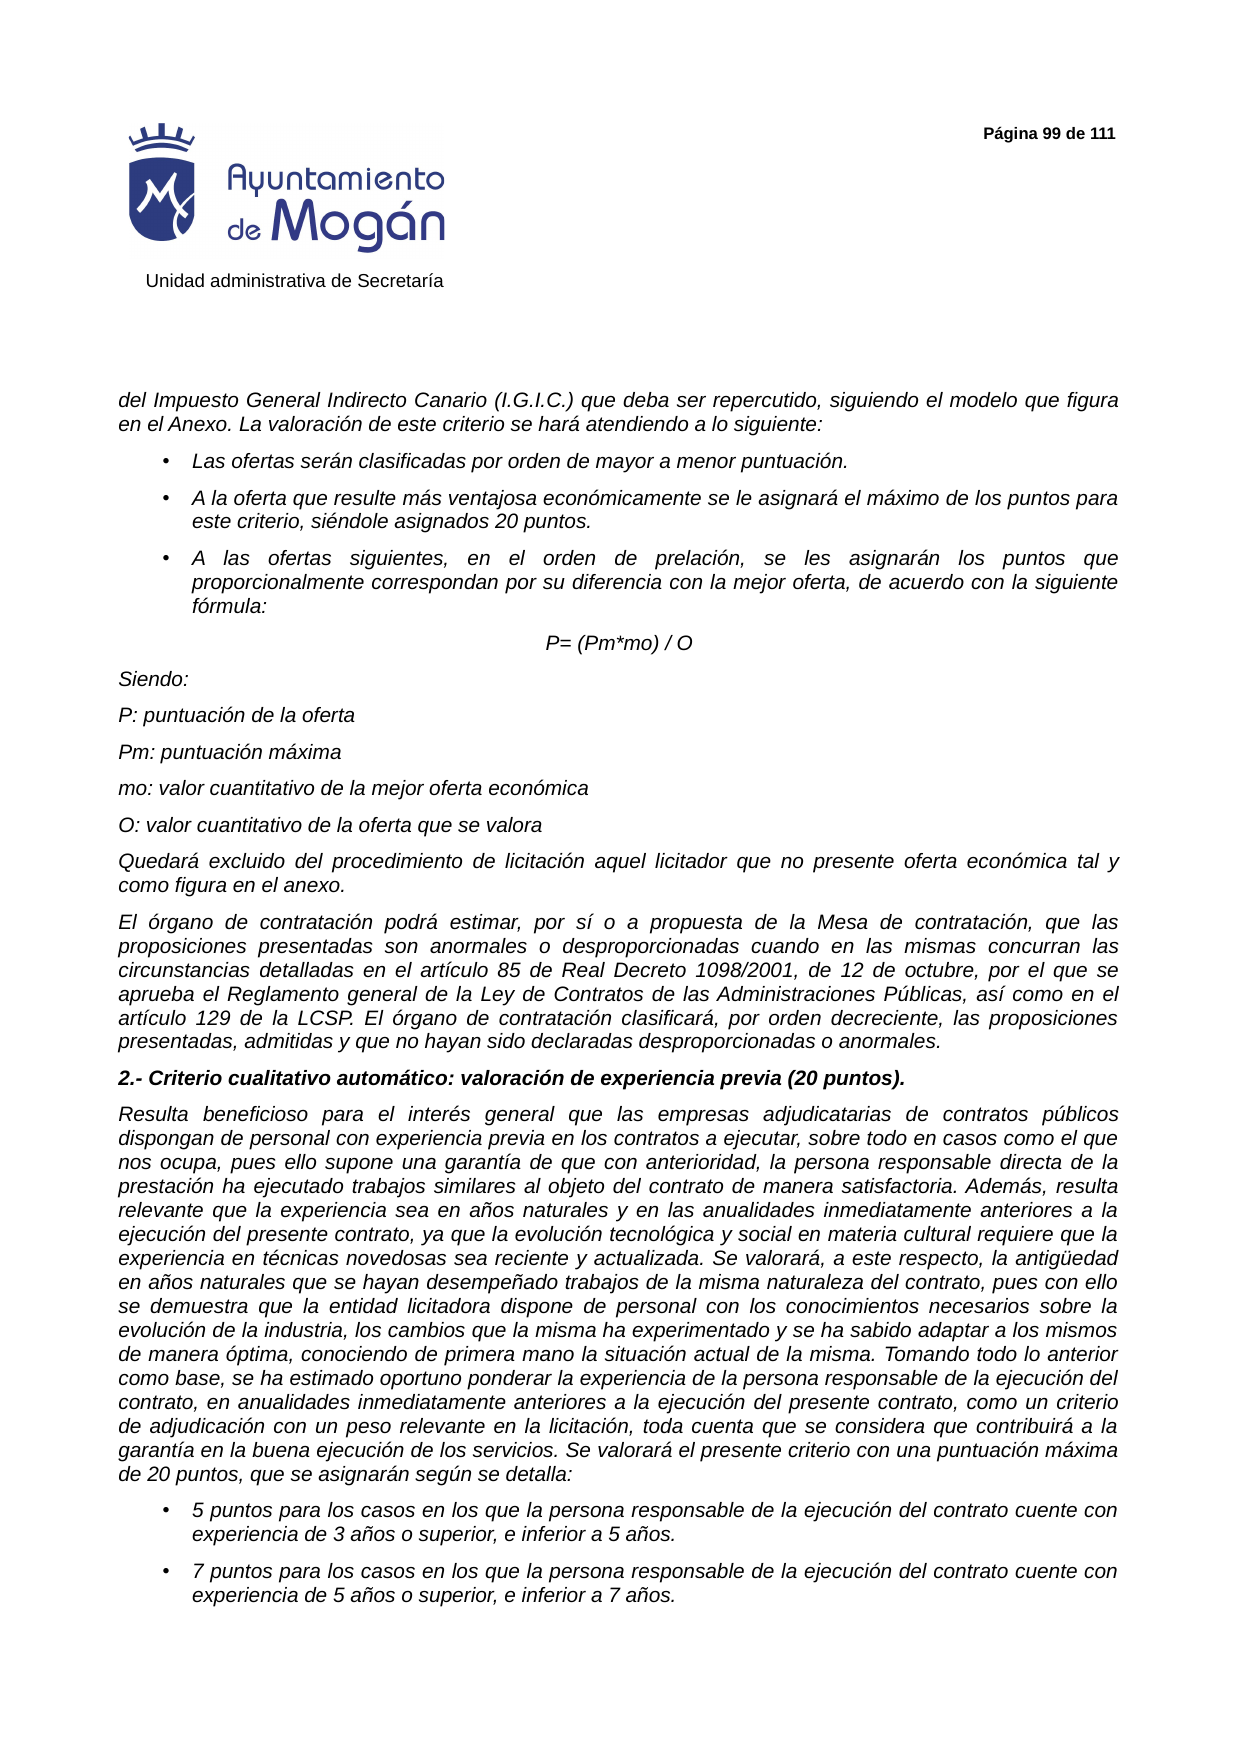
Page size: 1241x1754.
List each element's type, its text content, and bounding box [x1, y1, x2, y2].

list 7 puntos para los casos en los que la persona responsable de la ejecución del contrato cuente con experiencia de 5 años o superior, e inferior a 7 años. [162, 1558, 1122, 1607]
list 5 puntos para los casos en los que la persona responsable de la ejecución del contrato cuente con experiencia de 3 años o superior, e inferior a 5 años. [162, 1498, 1122, 1546]
text O: valor cuantitativo de la oferta que se valora [118, 813, 1122, 837]
picture [128, 123, 445, 259]
text Siendo: [118, 667, 1122, 691]
text Pm: puntuación máxima [118, 740, 1122, 764]
text del Impuesto General Indirecto Canario (I.G.I.C.) que deba ser repercutido, siguiendo el modelo que figura en el Anexo. La valoración de este criterio se hará atendiendo a lo siguiente: [118, 388, 1122, 436]
text mo: valor cuantitativo de la mejor oferta económica [118, 776, 1122, 800]
text Resulta beneficioso para el interés general que las empresas adjudicatarias de contratos públicos dispongan de personal con experiencia previa en los contratos a ejecutar, sobre todo en casos como el que nos ocupa, pues ello supone una garantía de que con anterioridad, la persona responsable directa de la prestación ha ejecutado trabajos similares al objeto del contrato de manera satisfactoria. Además, resulta relevante que la experiencia sea en años naturales y en las anualidades inmediatamente anteriores a la ejecución del presente contrato, ya que la evolución tecnológica y social en materia cultural requiere que la experiencia en técnicas novedosas sea reciente y actualizada. Se valorará, a este respecto, la antigüedad en años naturales que se hayan desempeñado trabajos de la misma naturaleza del contrato, pues con ello se demuestra que la entidad licitadora dispone de personal con los conocimientos necesarios sobre la evolución de la industria, los cambios que la misma ha experimentado y se ha sabido adaptar a los mismos de manera óptima, conociendo de primera mano la situación actual de la misma. Tomando todo lo anterior como base, se ha estimado oportuno ponderar la experiencia de la persona responsable de la ejecución del contrato, en anualidades inmediatamente anteriores a la ejecución del presente contrato, como un criterio de adjudicación con un peso relevante en la licitación, toda cuenta que se considera que contribuirá a la garantía en la buena ejecución de los servicios. Se valorará el presente criterio con una puntuación máxima de 20 puntos, que se asignarán según se detalla: [118, 1102, 1122, 1486]
list A las ofertas siguientes, en el orden de prelación, se les asignarán los puntos que proporcionalmente correspondan por su diferencia con la mejor oferta, de acuerdo con la siguiente fórmula: [162, 546, 1122, 618]
text P= (Pm*mo) / O [118, 630, 1122, 654]
text 2.- Criterio cualitativo automático: valoración de experiencia previa (20 puntos). [118, 1066, 1122, 1090]
list A la oferta que resulte más ventajosa económicamente se le asignará el máximo de los puntos para este criterio, siéndole asignados 20 puntos. [162, 485, 1122, 533]
text El órgano de contratación podrá estimar, por sí o a propuesta de la Mesa de contratación, que las proposiciones presentadas son anormales o desproporcionadas cuando en las mismas concurran las circunstancias detalladas en el artículo 85 de Real Decreto 1098/2001, de 12 de octubre, por el que se aprueba el Reglamento general de la Ley de Contratos de las Administraciones Públicas, así como en el artículo 129 de la LCSP. El órgano de contratación clasificará, por orden decreciente, las proposiciones presentadas, admitidas y que no hayan sido declaradas desproporcionadas o anormales. [118, 909, 1122, 1053]
text Quedará excluido del procedimiento de licitación aquel licitador que no presente oferta económica tal y como figura en el anexo. [118, 849, 1122, 897]
list Las ofertas serán clasificadas por orden de mayor a menor puntuación. [162, 449, 1122, 473]
text P: puntuación de la oferta [118, 703, 1122, 727]
